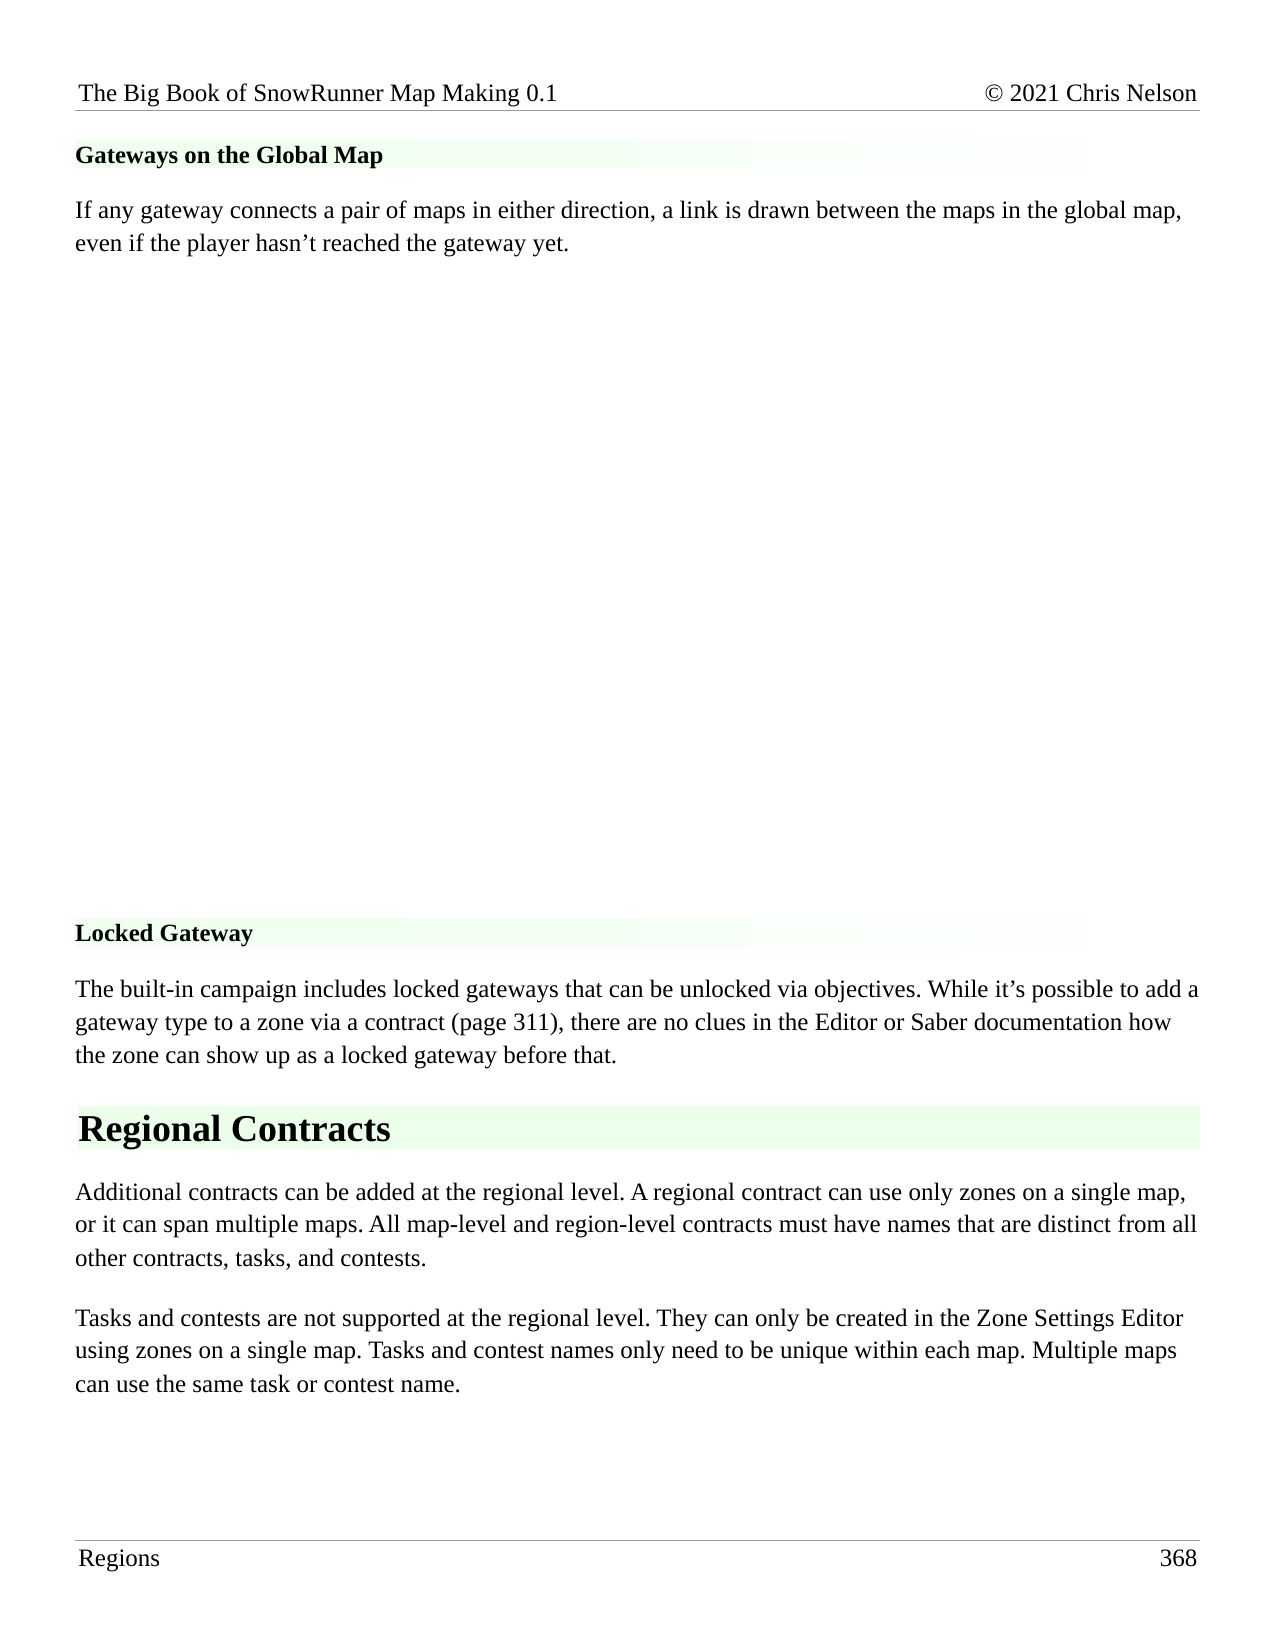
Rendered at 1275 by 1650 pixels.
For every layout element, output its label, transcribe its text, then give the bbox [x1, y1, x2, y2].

text Tasks and contests are not supported at the regional level. They can only be created in the Zone Settings Editor using zones on a single map. Tasks and contest names only need to be unique within each map. Multiple maps can use the same task or contest name. [75, 1303, 1200, 1397]
text The built-in campaign includes locked gateways that can be unlocked via objectives. While it’s possible to add a gateway type to a zone via a contract (page 311), there are no clues in the Editor or Saber documentation how the zone can show up as a locked gateway before that. [75, 974, 1200, 1069]
subtitle Gateways on the Global Map [75, 140, 1200, 168]
text Additional contracts can be added at the regional level. A regional contract can use only zones on a single map, or it can span multiple maps. All map-level and region-level contracts must have names that are distinct from all other contracts, tasks, and contests. [75, 1177, 1200, 1271]
subtitle Locked Gateway [75, 918, 1200, 947]
text If any gateway connects a pair of maps in either direction, a link is drawn between the maps in the global map, even if the player hasn’t reached the gateway yet. [75, 195, 1200, 257]
subtitle Regional Contracts [78, 1106, 1200, 1149]
